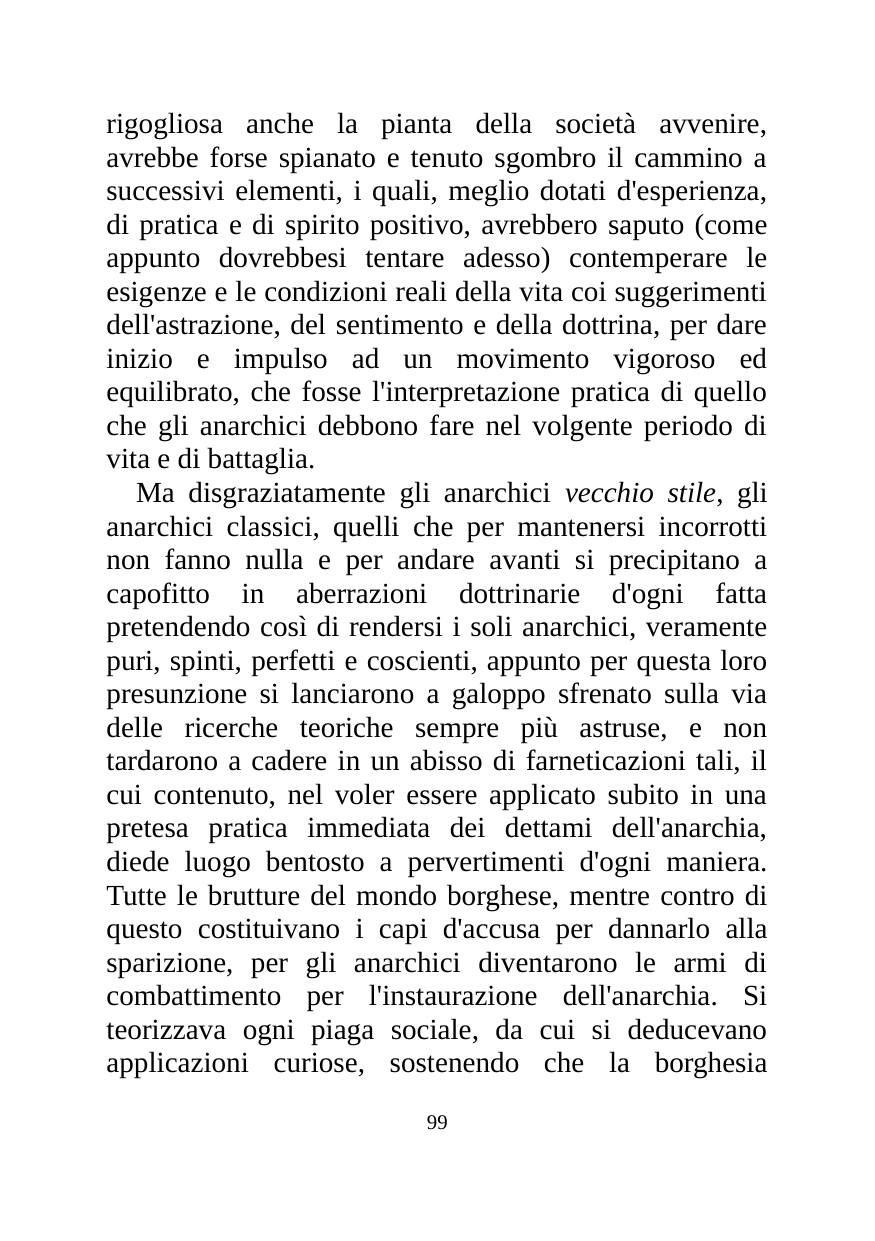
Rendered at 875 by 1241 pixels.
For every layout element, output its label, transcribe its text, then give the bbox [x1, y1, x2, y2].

text Ma disgraziatamente gli anarchici vecchio stile, gli anarchici classici, quelli che per mantenersi incorrotti non fanno nulla e per andare avanti si precipitano a capofitto in aberrazioni dottrinarie d'ogni fatta pretendendo così di rendersi i soli anarchici, veramente puri, spinti, perfetti e coscienti, appunto per questa loro presunzione si lanciarono a galoppo sfrenato sulla via delle ricerche teoriche sempre più astruse, e non tardarono a cadere in un abisso di farneticazioni tali, il cui contenuto, nel voler essere applicato subito in una pretesa pratica immediata dei dettami dell'anarchia, diede luogo bentosto a pervertimenti d'ogni maniera. Tutte le brutture del mondo borghese, mentre contro di questo costituivano i capi d'accusa per dannarlo alla sparizione, per gli anarchici diventarono le armi di combattimento per l'instaurazione dell'anarchia. Si teorizzava ogni piaga sociale, da cui si deducevano applicazioni curiose, sostenendo che la borghesia [106, 475, 768, 1079]
text rigogliosa anche la pianta della società avvenire, avrebbe forse spianato e tenuto sgombro il cammino a successivi elementi, i quali, meglio dotati d'esperienza, di pratica e di spirito positivo, avrebbero saputo (come appunto dovrebbesi tentare adesso) contemperare le esigenze e le condizioni reali della vita coi suggerimenti dell'astrazione, del sentimento e della dottrina, per dare inizio e impulso ad un movimento vigoroso ed equilibrato, che fosse l'interpretazione pratica di quello che gli anarchici debbono fare nel volgente periodo di vita e di battaglia. [106, 106, 768, 475]
